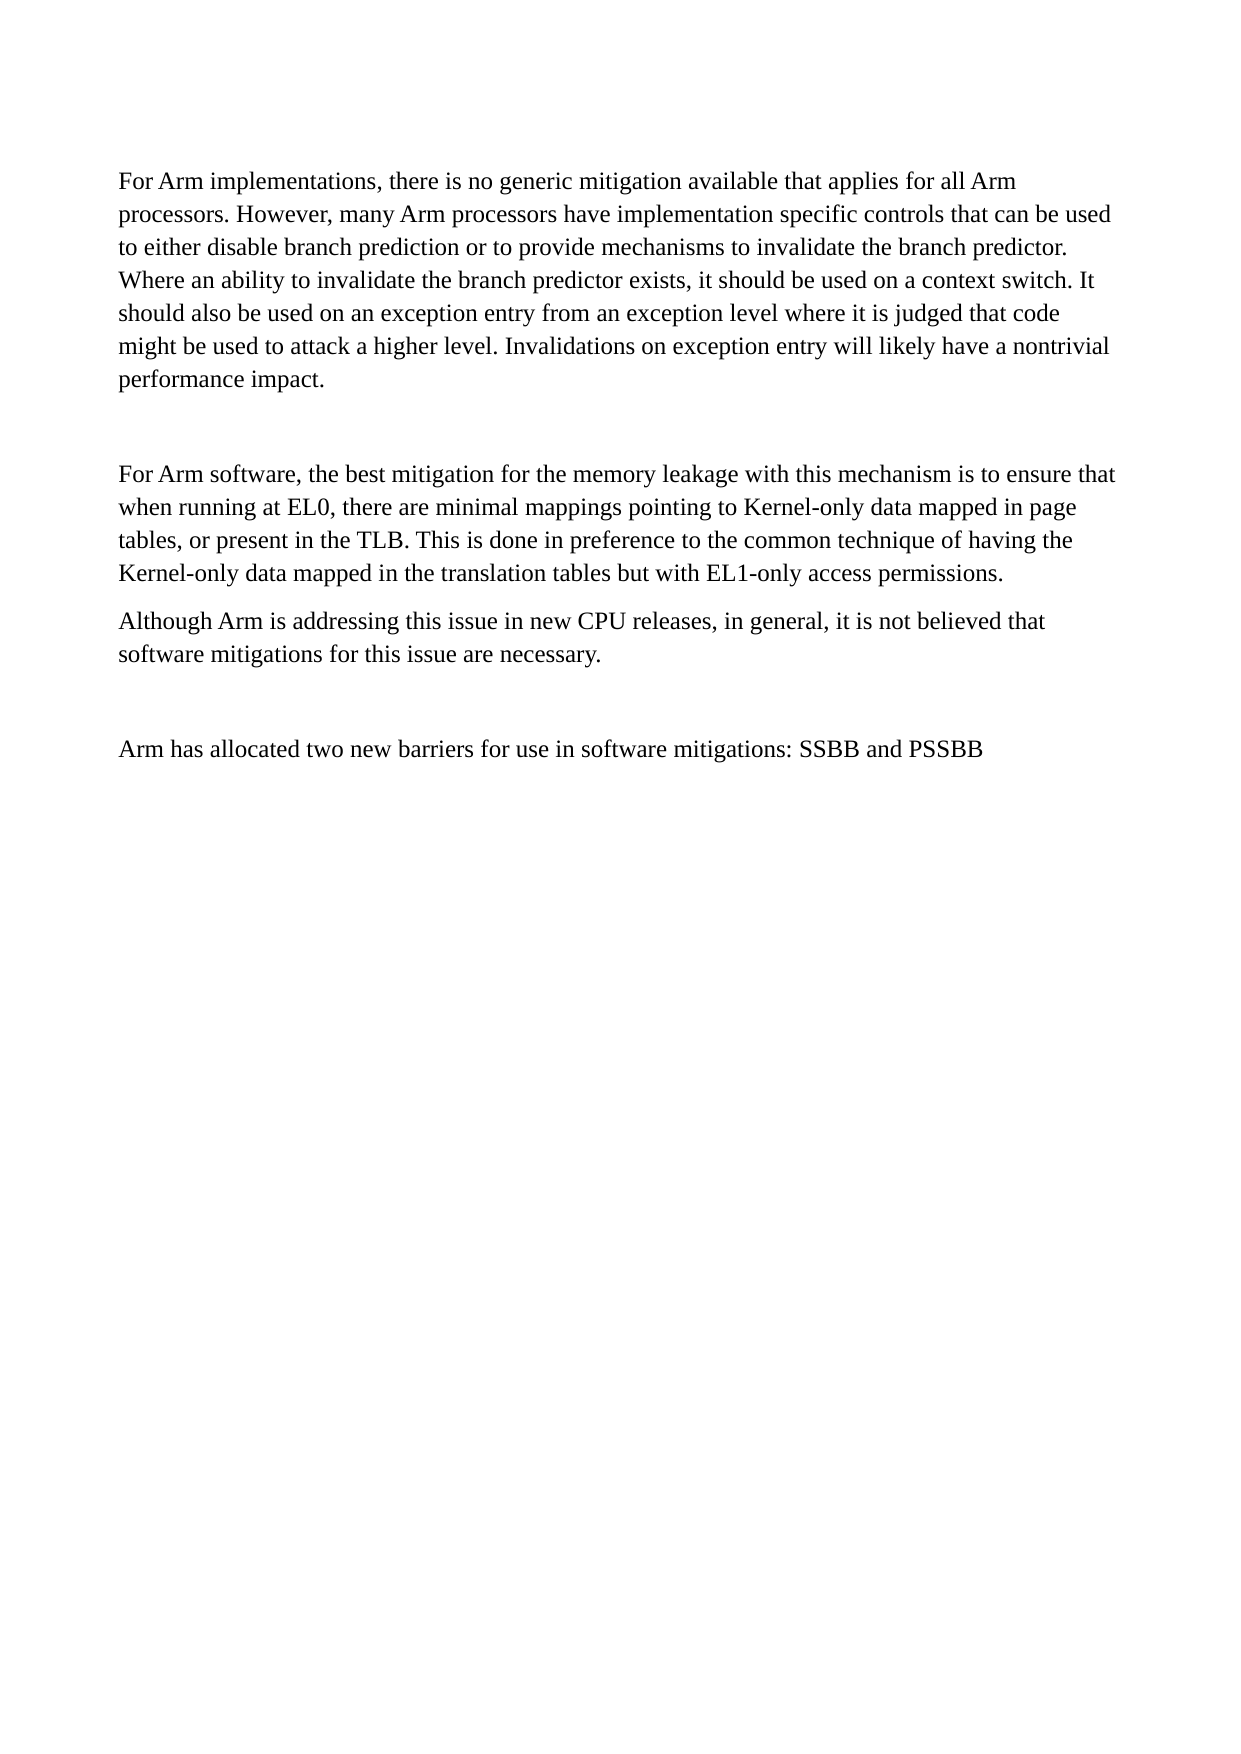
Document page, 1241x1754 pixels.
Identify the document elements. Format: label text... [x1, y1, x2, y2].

text Arm has allocated two new barriers for use in software mitigations: SSBB and PSSBB [118, 734, 1122, 763]
text For Arm software, the best mitigation for the memory leakage with this mechanism is to ensure that when running at EL0, there are minimal mappings pointing to Kernel-only data mapped in page tables, or present in the TLB. This is done in preference to the common technique of having the Kernel-only data mapped in the translation tables but with EL1-only access permissions. [118, 459, 1122, 587]
text Although Arm is addressing this issue in new CPU releases, in general, it is not believed that software mitigations for this issue are necessary. [118, 606, 1122, 667]
text For Arm implementations, there is no generic mitigation available that applies for all Arm processors. However, many Arm processors have implementation specific controls that can be used to either disable branch prediction or to provide mechanisms to invalidate the branch predictor. Where an ability to invalidate the branch predictor exists, it should be used on a context switch. It should also be used on an exception entry from an exception level where it is judged that code might be used to attack a higher level. Invalidations on exception entry will likely have a nontrivial performance impact. [118, 166, 1122, 393]
